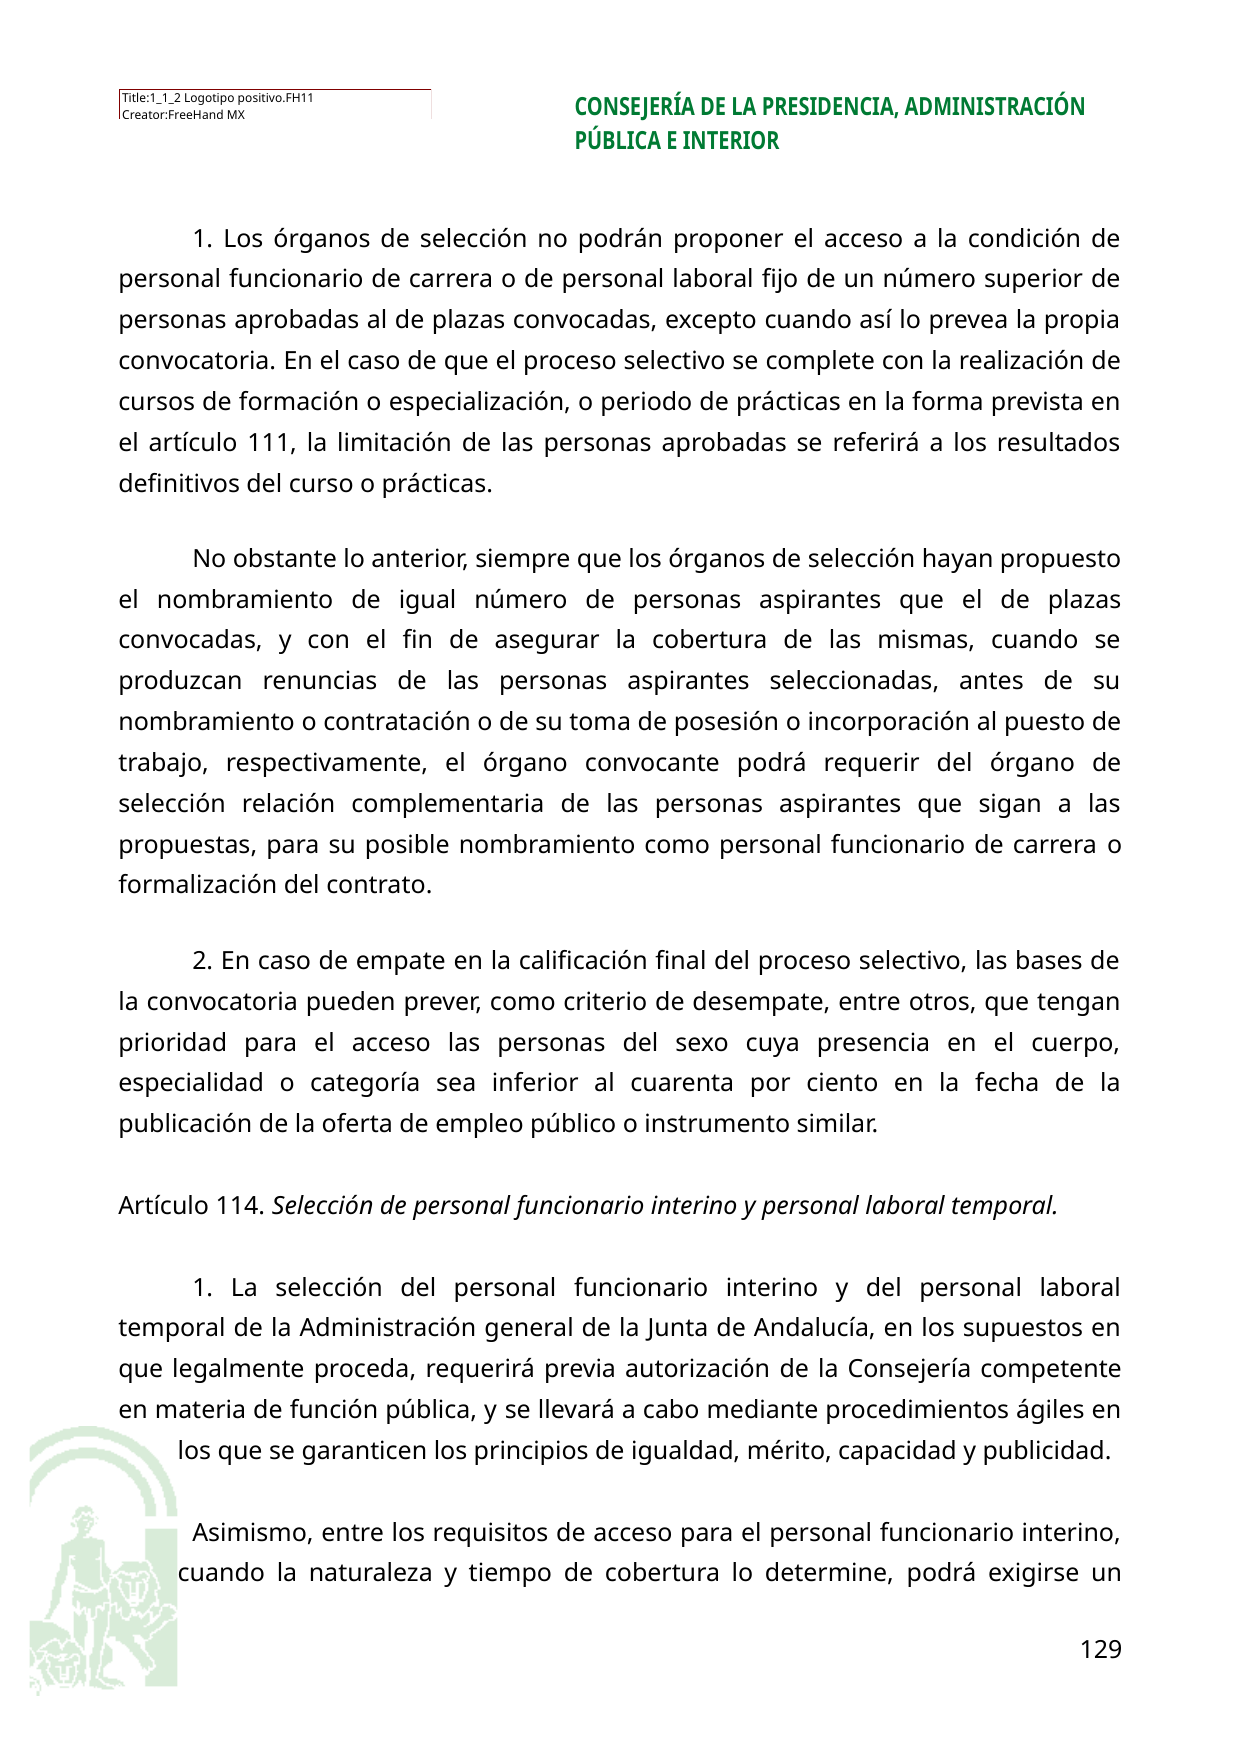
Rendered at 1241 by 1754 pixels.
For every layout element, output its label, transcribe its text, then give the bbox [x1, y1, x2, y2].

picture [29, 1426, 178, 1696]
text No obstante lo anterior, siempre que los órganos de selección hayan propuesto el nombramiento de igual número de personas aspirantes que el de plazas convocadas, y con el fin de asegurar la cobertura de las mismas, cuando se produzcan renuncias de las personas aspirantes seleccionadas, antes de su nombramiento o contratación o de su toma de posesión o incorporación al puesto de trabajo, respectivamente, el órgano convocante podrá requerir del órgano de selección relación complementaria de las personas aspirantes que sigan a las propuestas, para su posible nombramiento como personal funcionario de carrera o formalización del contrato. [118, 541, 1122, 901]
text Artículo 114. Selección de personal funcionario interino y personal laboral temporal. [118, 1187, 1122, 1222]
text Asimismo, entre los requisitos de acceso para el personal funcionario interino, cuando la naturaleza y tiempo de cobertura lo determine, podrá exigirse un [178, 1514, 1122, 1589]
text 2. En caso de empate en la calificación final del proceso selectivo, las bases de la convocatoria pueden prever, como criterio de desempate, entre otros, que tengan prioridad para el acceso las personas del sexo cuya presencia en el cuerpo, especialidad o categoría sea inferior al cuarenta por ciento en la fecha de la publicación de la oferta de empleo público o instrumento similar. [118, 942, 1122, 1140]
text 1. La selección del personal funcionario interino y del personal laboral temporal de la Administración general de la Junta de Andalucía, en los supuestos en que legalmente proceda, requerirá previa autorización de la Consejería competente en materia de función pública, y se llevará a cabo mediante procedimientos ágiles en los que se garanticen los principios de igualdad, mérito, capacidad y publicidad. [118, 1269, 1122, 1467]
text 1. Los órganos de selección no podrán proponer el acceso a la condición de personal funcionario de carrera o de personal laboral fijo de un número superior de personas aprobadas al de plazas convocadas, excepto cuando así lo prevea la propia convocatoria. En el caso de que el proceso selectivo se complete con la realización de cursos de formación o especialización, o periodo de prácticas en la forma prevista en el artículo 111, la limitación de las personas aprobadas se referirá a los resultados definitivos del curso o prácticas. [118, 220, 1122, 499]
